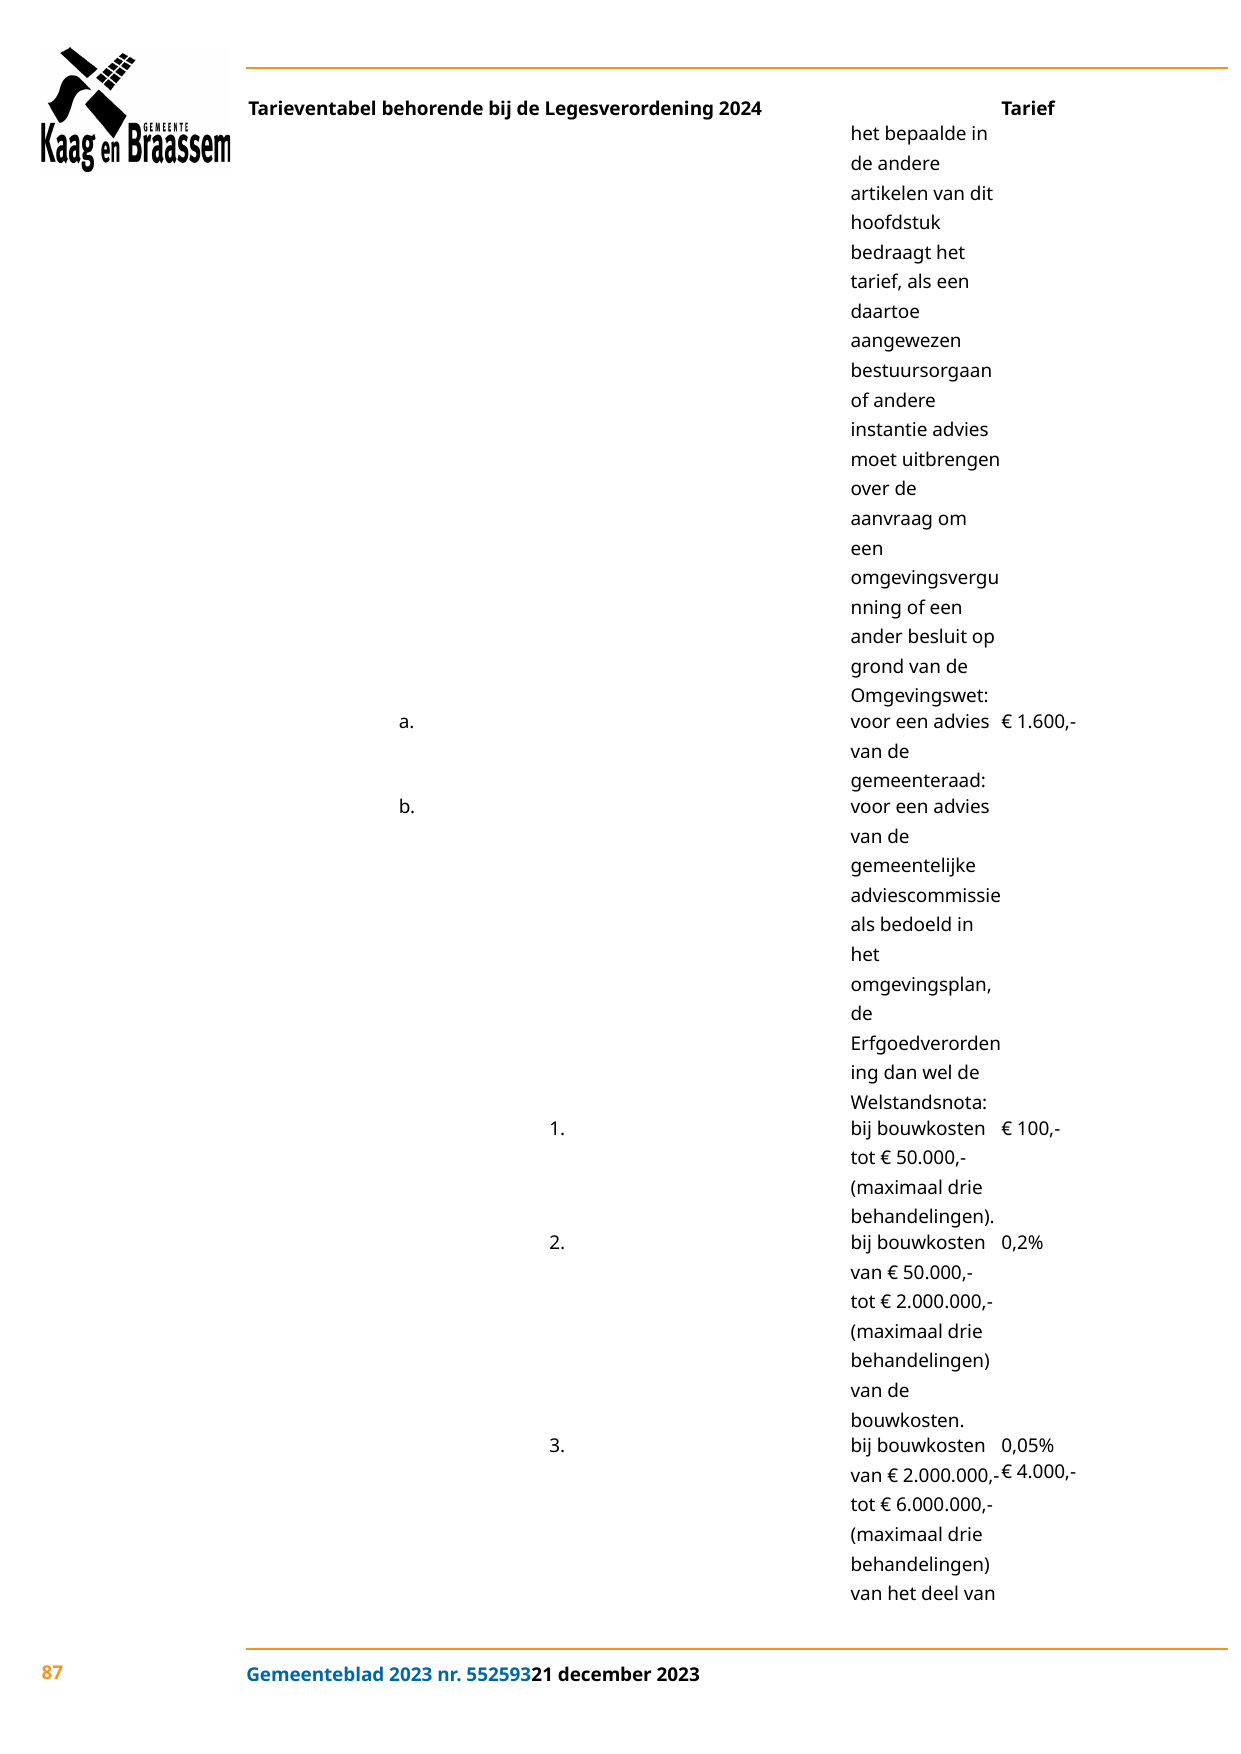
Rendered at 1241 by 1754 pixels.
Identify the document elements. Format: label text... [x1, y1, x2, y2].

table_cell [1001, 121, 1152, 708]
table_cell [399, 1115, 549, 1229]
table_cell [1001, 793, 1152, 1115]
table_cell voor een advies van de gemeenteraad: [850, 708, 1001, 793]
table_cell voor een advies van de gemeentelijke adviescommissie als bedoeld in het omgevingsplan, de Erfgoedverordening dan wel de Welstandsnota: [850, 793, 1001, 1115]
table_cell [399, 121, 850, 708]
table_cell [549, 708, 850, 793]
table_cell € 1.600,- [1001, 708, 1152, 793]
table_cell 2. [549, 1229, 850, 1432]
table_cell het bepaalde in de andere artikelen van dit hoofdstuk bedraagt het tarief, als een daartoe aangewezen bestuursorgaan of andere instantie advies moet uitbrengen over de aanvraag om een omgevingsvergunning of een ander besluit op grond van de Omgevingswet: [850, 121, 1001, 708]
table_cell 1. [549, 1115, 850, 1229]
table_cell [549, 793, 850, 1115]
table_cell [248, 708, 398, 793]
table_cell bij bouwkosten van € 50.000,- tot € 2.000.000,- (maximaal drie behandelingen) van de bouwkosten. [850, 1229, 1001, 1432]
table_cell [248, 1433, 398, 1606]
table_cell [248, 1229, 398, 1432]
table_header Tarieventabel behorende bij de Legesverordening 2024 [248, 95, 1001, 121]
picture [41, 47, 231, 172]
table_cell [399, 1433, 549, 1606]
table_cell [248, 121, 398, 708]
table_cell b. [399, 793, 549, 1115]
table_cell a. [399, 708, 549, 793]
table_cell [248, 1115, 398, 1229]
table_cell [248, 793, 398, 1115]
table_cell bij bouwkosten van € 2.000.000,- tot € 6.000.000,- (maximaal drie behandelingen) van het deel van [850, 1433, 1001, 1606]
table_cell 3. [549, 1433, 850, 1606]
table_header Tarief [1001, 95, 1152, 121]
table_cell [399, 1229, 549, 1432]
table_cell 0,2% [1001, 1229, 1152, 1432]
table_cell 0,05% [1001, 1433, 1152, 1458]
table_cell bij bouwkosten tot € 50.000,- (maximaal drie behandelingen). [850, 1115, 1001, 1229]
table_cell € 4.000,- [1001, 1458, 1152, 1606]
table_cell € 100,- [1001, 1115, 1152, 1229]
